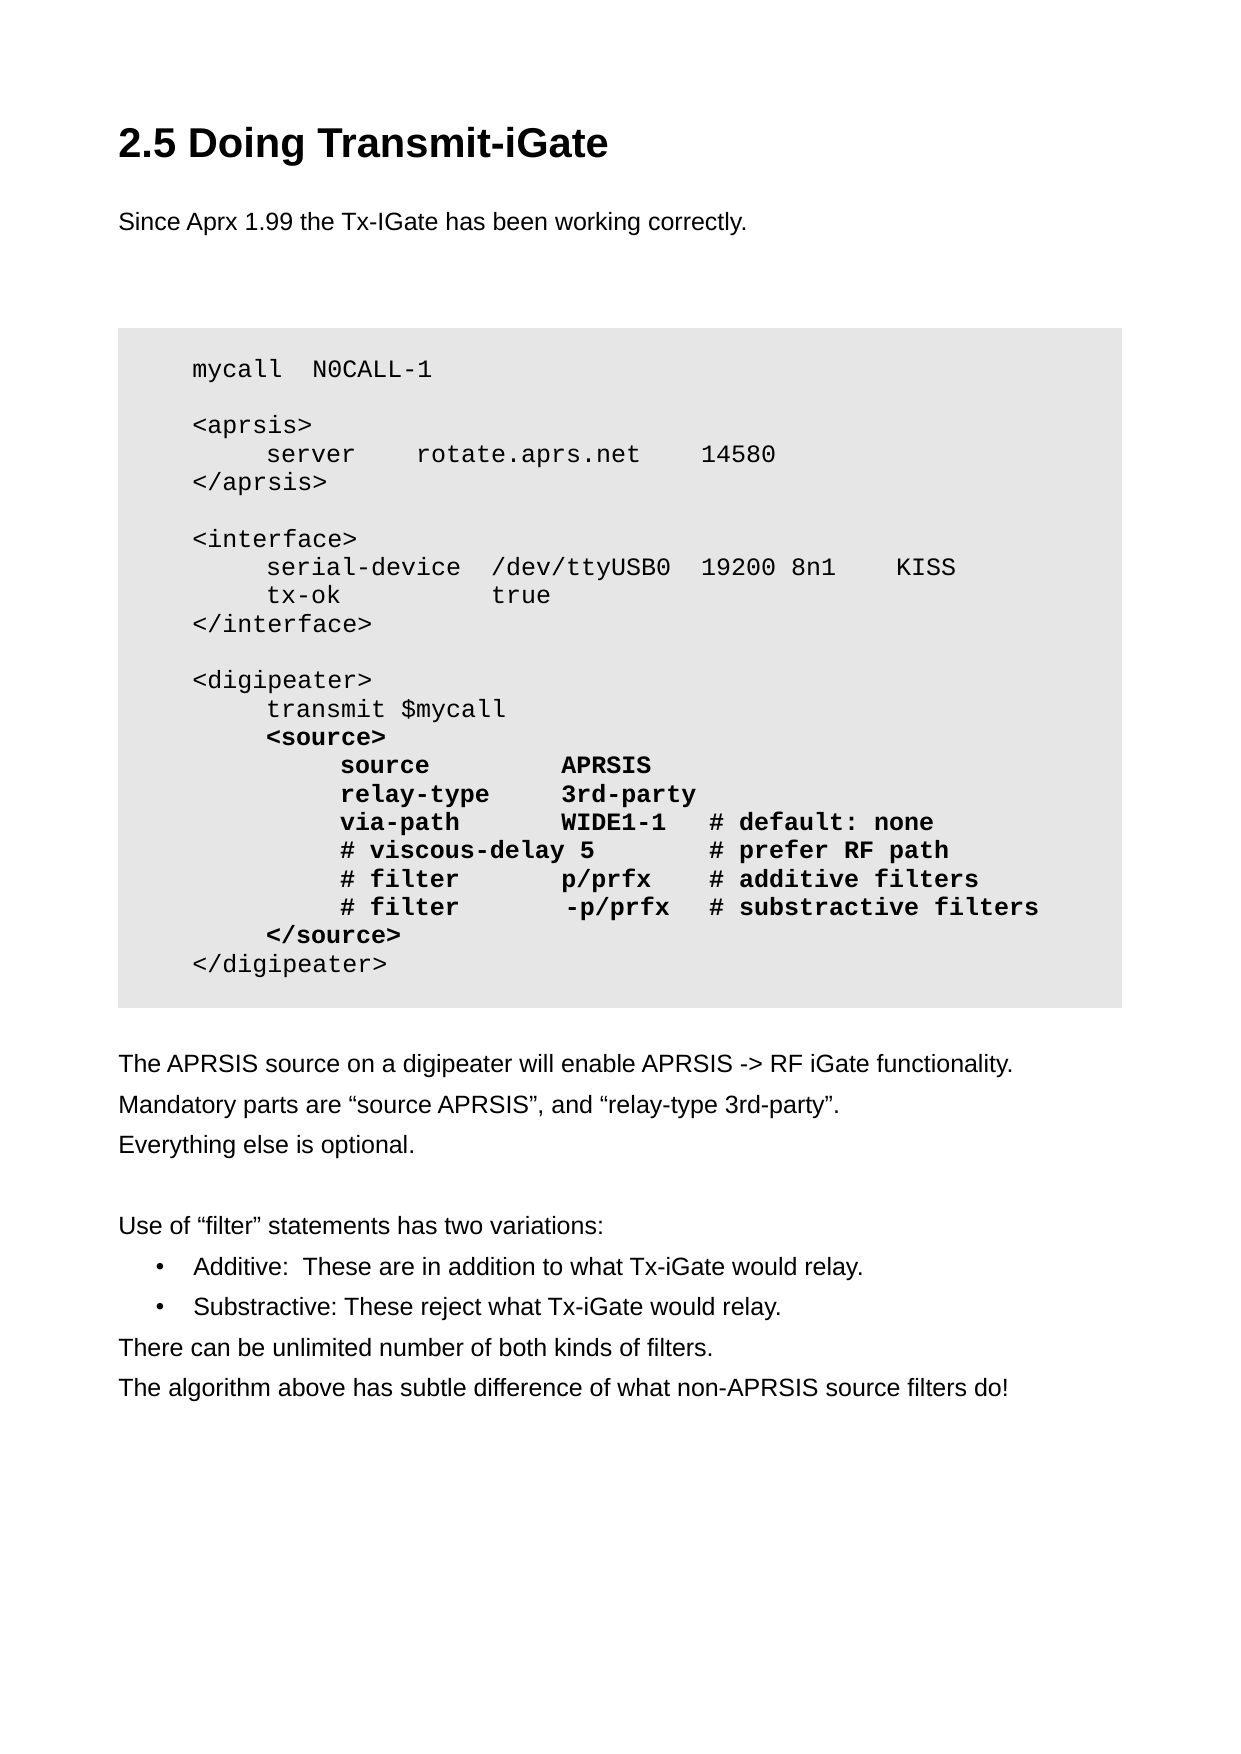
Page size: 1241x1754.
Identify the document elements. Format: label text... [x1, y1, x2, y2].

text The algorithm above has subtle difference of what non-APRSIS source filters do! [118, 1373, 1122, 1402]
text </aprsis> [118, 470, 1122, 498]
text serial-device /dev/ttyUSB0 19200 8n1 KISS [118, 555, 1122, 583]
text <aprsis> [118, 413, 1122, 441]
text Use of “filter” statements has two variations: [118, 1211, 1122, 1240]
text # filter -p/prfx # substractive filters [118, 895, 1122, 923]
text The APRSIS source on a digipeater will enable APRSIS -> RF iGate functionality. [118, 1049, 1122, 1078]
list Substractive: These reject what Tx-iGate would relay. [156, 1292, 1122, 1321]
text There can be unlimited number of both kinds of filters. [118, 1333, 1122, 1362]
text <interface> [118, 526, 1122, 555]
text transmit $mycall [118, 696, 1122, 725]
text tx-ok true [118, 583, 1122, 611]
text relay-type 3rd-party [118, 781, 1122, 810]
text </source> [118, 923, 1122, 951]
text Everything else is optional. [118, 1130, 1122, 1159]
text </interface> [118, 611, 1122, 640]
subtitle Doing Transmit-iGate [118, 118, 1122, 166]
text </digipeater> [118, 951, 1122, 980]
text # filter p/prfx # additive filters [118, 866, 1122, 895]
list Additive: These are in addition to what Tx-iGate would relay. [156, 1252, 1122, 1281]
text <digipeater> [118, 668, 1122, 696]
text source APRSIS [118, 753, 1122, 781]
text Mandatory parts are “source APRSIS”, and “relay-type 3rd-party”. [118, 1089, 1122, 1118]
text <source> [118, 725, 1122, 753]
text server rotate.aprs.net 14580 [118, 441, 1122, 470]
text Since Aprx 1.99 the Tx-IGate has been working correctly. [118, 207, 1122, 235]
text via-path WIDE1-1 # default: none [118, 810, 1122, 838]
text # viscous-delay 5 # prefer RF path [118, 838, 1122, 866]
text mycall N0CALL-1 [118, 356, 1122, 385]
